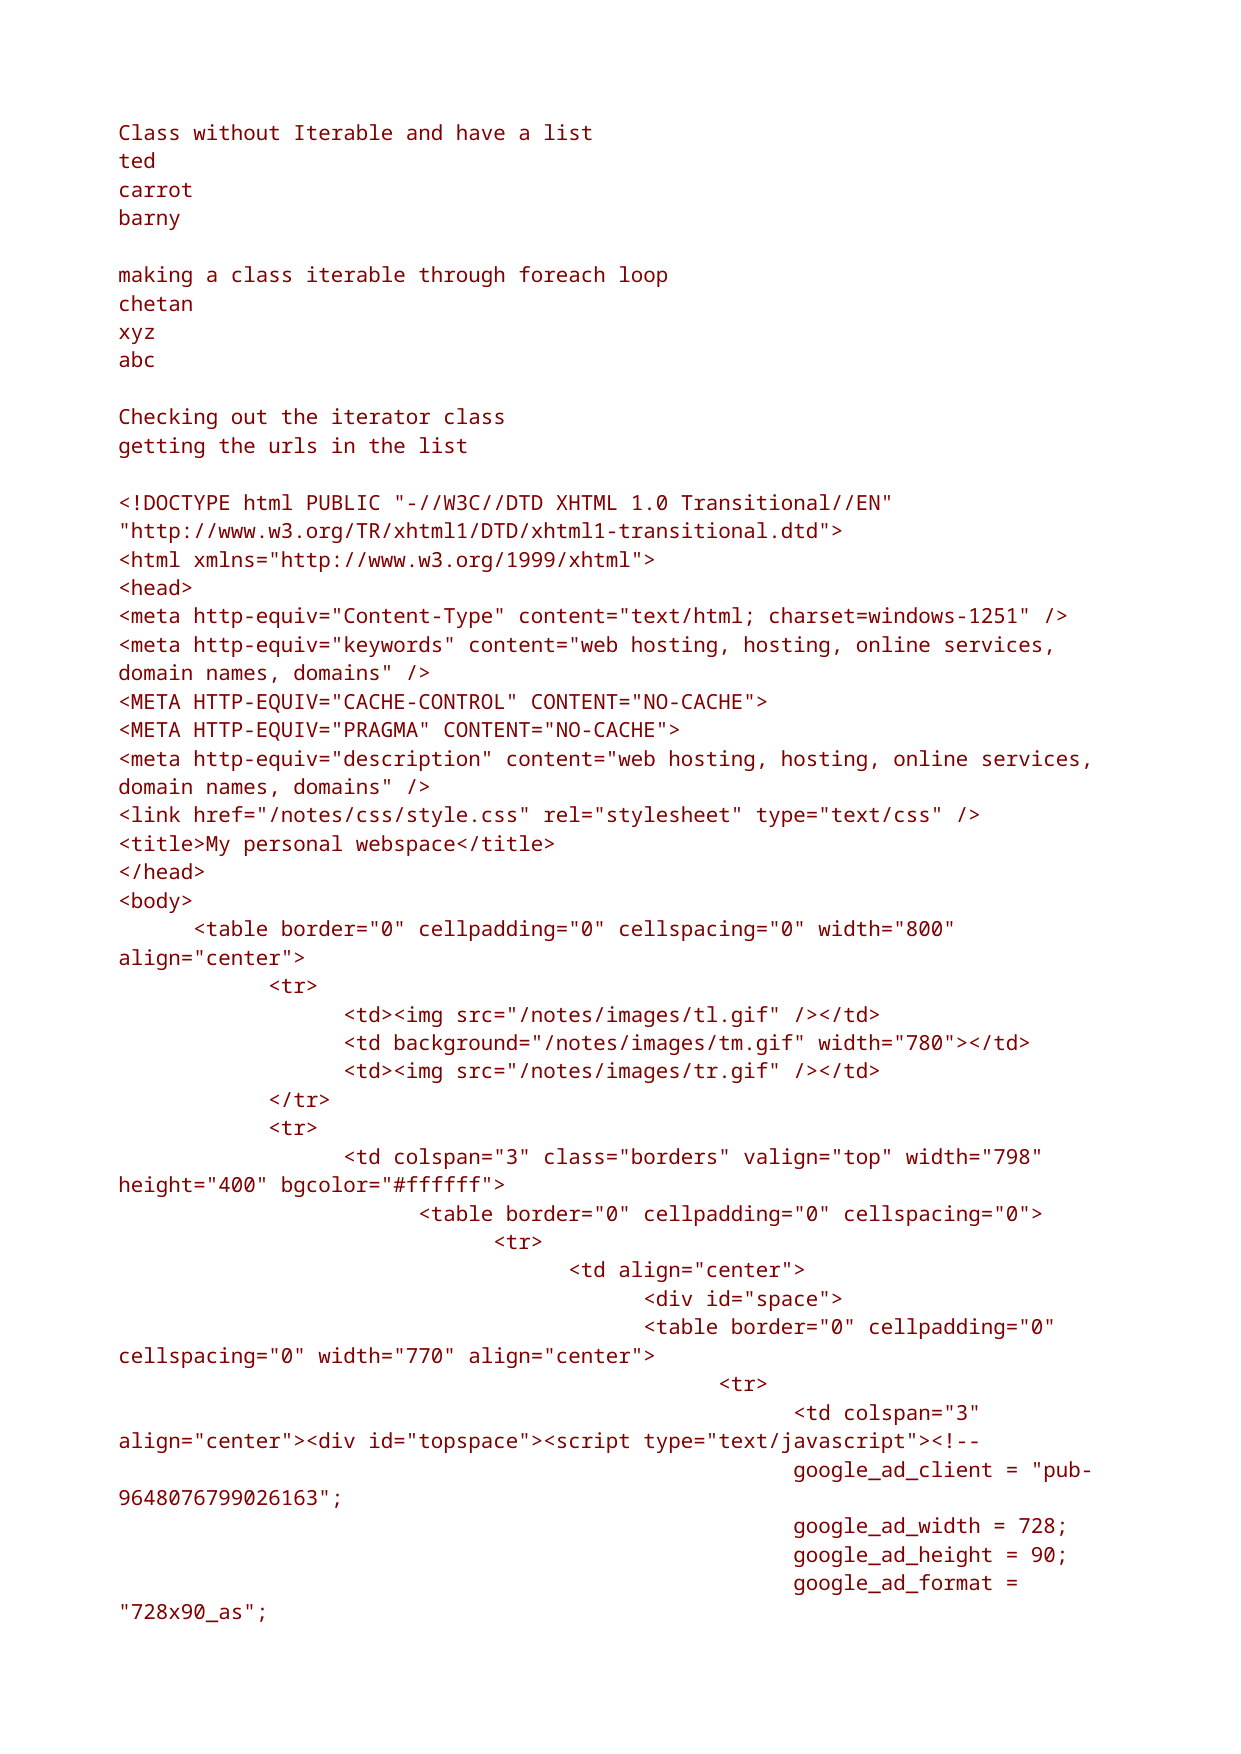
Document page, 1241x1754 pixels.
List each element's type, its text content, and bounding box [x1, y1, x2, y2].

text <meta http-equiv="Content-Type" content="text/html; charset=windows-1251" /> [118, 602, 1122, 630]
text <td background="/notes/images/tm.gif" width="780"></td> [118, 1028, 1122, 1057]
text getting the urls in the list [118, 431, 1122, 459]
text <tr> [118, 1227, 1122, 1256]
text <td colspan="3" align="center"><div id="topspace"><script type="text/javascript"><!-- [118, 1398, 1122, 1455]
text google_ad_client = "pub-9648076799026163"; [118, 1455, 1122, 1512]
text <META HTTP-EQUIV="CACHE-CONTROL" CONTENT="NO-CACHE"> [118, 687, 1122, 715]
text carrot [118, 175, 1122, 203]
text <td align="center"> [118, 1256, 1122, 1284]
text <div id="space"> [118, 1284, 1122, 1312]
text <tr> [118, 1369, 1122, 1398]
text <meta http-equiv="keywords" content="web hosting, hosting, online services, domain names, domains" /> [118, 630, 1122, 687]
text Checking out the iterator class [118, 402, 1122, 431]
text <table border="0" cellpadding="0" cellspacing="0" width="770" align="center"> [118, 1312, 1122, 1369]
text <td><img src="/notes/images/tl.gif" /></td> [118, 1000, 1122, 1028]
text <html xmlns="http://www.w3.org/1999/xhtml"> [118, 545, 1122, 573]
text </tr> [118, 1085, 1122, 1113]
text google_ad_width = 728; [118, 1512, 1122, 1540]
text <!DOCTYPE html PUBLIC "-//W3C//DTD XHTML 1.0 Transitional//EN" "http://www.w3.org/TR/xhtml1/DTD/xhtml1-transitional.dtd"> [118, 488, 1122, 545]
text <title>My personal webspace</title> [118, 829, 1122, 857]
text <link href="/notes/css/style.css" rel="stylesheet" type="text/css" /> [118, 801, 1122, 829]
text </head> [118, 857, 1122, 886]
text <meta http-equiv="description" content="web hosting, hosting, online services, domain names, domains" /> [118, 744, 1122, 801]
text xyz [118, 317, 1122, 346]
text google_ad_height = 90; [118, 1540, 1122, 1568]
text <td><img src="/notes/images/tr.gif" /></td> [118, 1057, 1122, 1085]
text <tr> [118, 1113, 1122, 1142]
text ted [118, 147, 1122, 175]
text google_ad_format = "728x90_as"; [118, 1568, 1122, 1625]
text <tr> [118, 971, 1122, 1000]
text <META HTTP-EQUIV="PRAGMA" CONTENT="NO-CACHE"> [118, 715, 1122, 744]
text abc [118, 346, 1122, 374]
text making a class iterable through foreach loop [118, 260, 1122, 289]
text barny [118, 203, 1122, 232]
text <table border="0" cellpadding="0" cellspacing="0"> [118, 1199, 1122, 1227]
text Class without Iterable and have a list [118, 118, 1122, 147]
text <td colspan="3" class="borders" valign="top" width="798" height="400" bgcolor="#ffffff"> [118, 1142, 1122, 1199]
text chetan [118, 289, 1122, 317]
text <head> [118, 573, 1122, 602]
text <body> [118, 886, 1122, 914]
text <table border="0" cellpadding="0" cellspacing="0" width="800" align="center"> [118, 914, 1122, 971]
